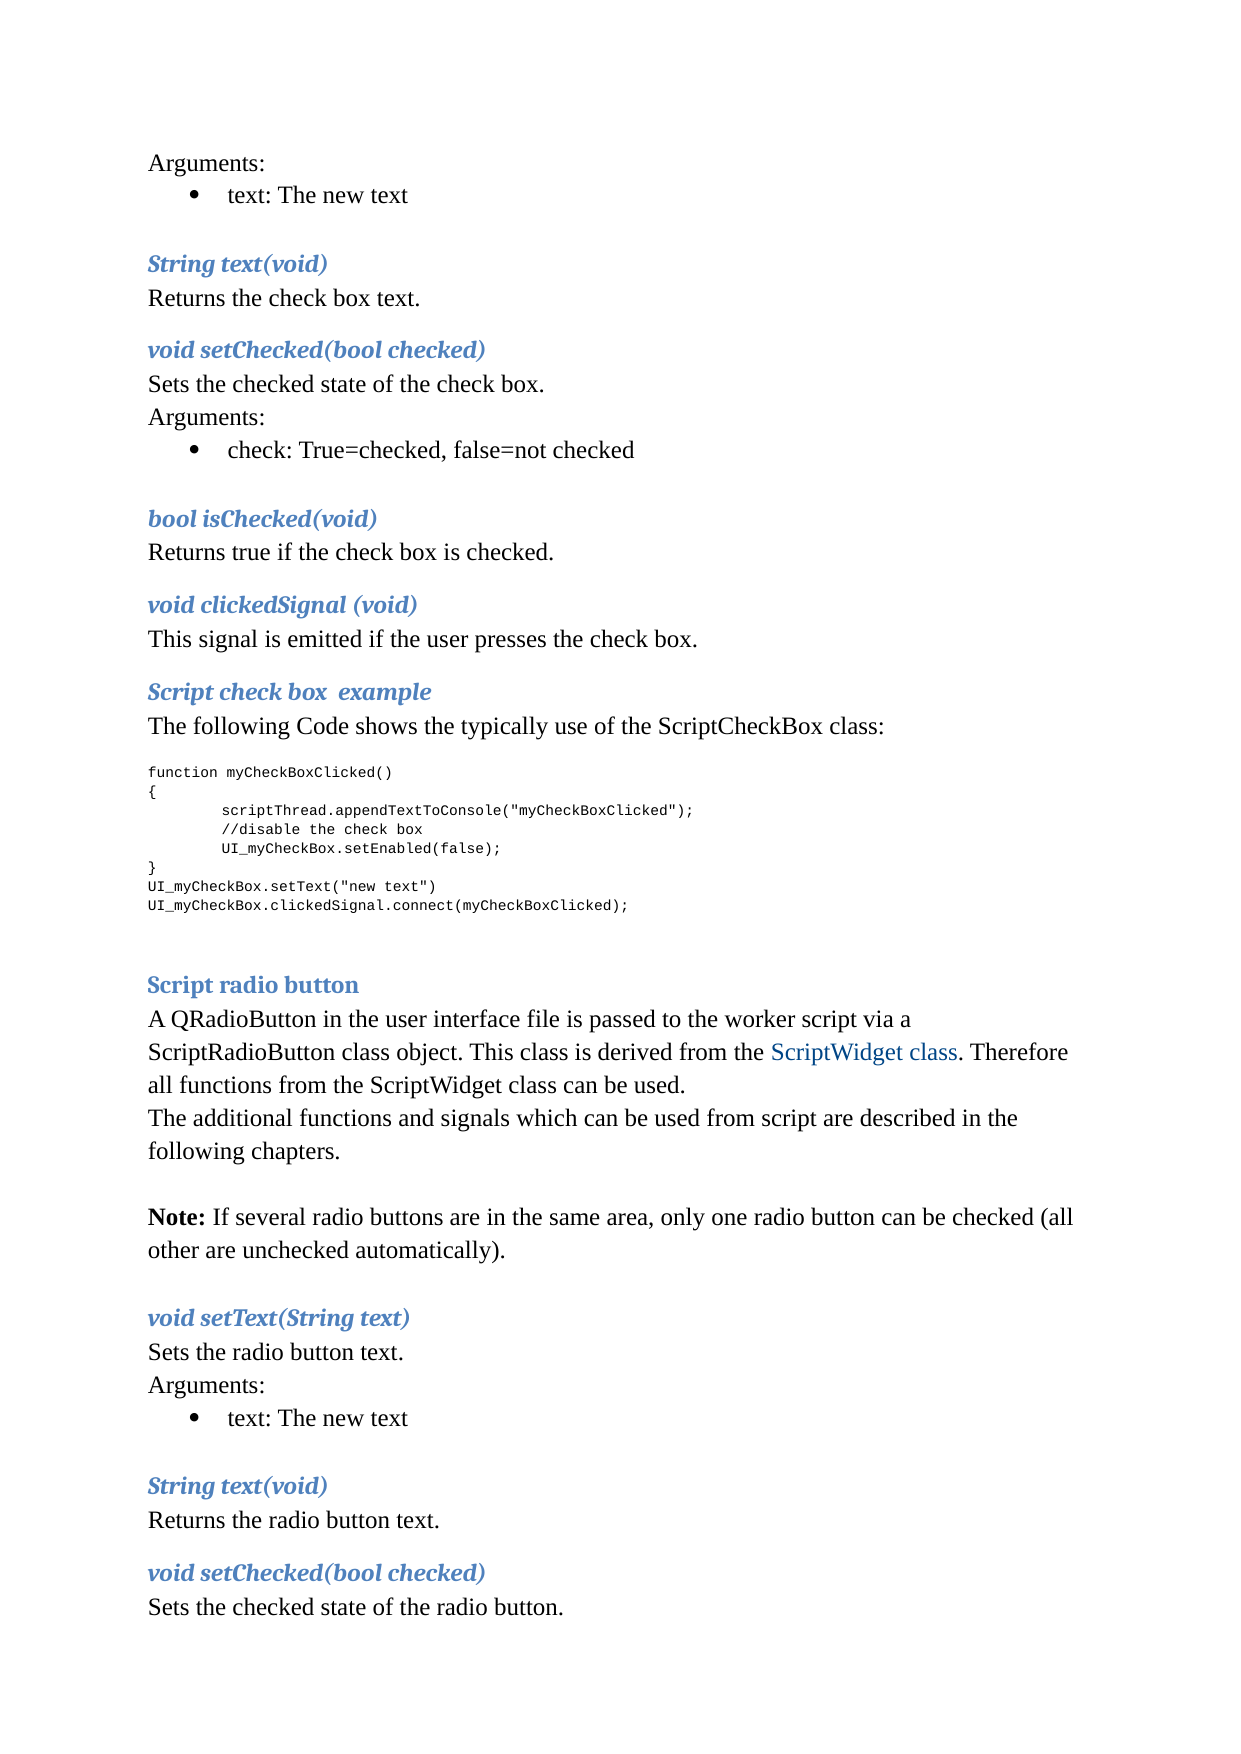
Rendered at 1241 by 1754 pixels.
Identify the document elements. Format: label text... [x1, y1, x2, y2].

subtitle String text(void) [148, 1472, 1093, 1501]
text Returns the radio button text. [148, 1505, 1093, 1533]
text This signal is emitted if the user presses the check box. [148, 624, 1093, 653]
text Returns true if the check box is checked. [148, 537, 1093, 566]
text Note: If several radio buttons are in the same area, only one radio button can be checked (all other are unchecked automatically). [148, 1202, 1093, 1263]
text Sets the radio button text. [148, 1337, 1093, 1366]
subtitle void setChecked(bool checked) [148, 1559, 1093, 1587]
text { [148, 784, 1093, 801]
subtitle String text(void) [148, 249, 1093, 278]
text A QRadioButton in the user interface file is passed to the worker script via a ScriptRadioButton class object. This class is derived from the ScriptWidget class. Therefore all functions from the ScriptWidget class can be used. [148, 1004, 1093, 1098]
text UI_myCheckBox.setEnabled(false); [148, 841, 1093, 857]
subtitle void setText(String text) [148, 1304, 1093, 1332]
text scriptThread.appendTextToConsole("myCheckBoxClicked"); [148, 803, 1093, 819]
subtitle Script radio button [148, 971, 1093, 999]
text UI_myCheckBox.setText("new text") [148, 879, 1093, 895]
subtitle bool isChecked(void) [148, 504, 1093, 533]
text UI_myCheckBox.clickedSignal.connect(myCheckBoxClicked); [148, 898, 1093, 914]
text } [148, 860, 1093, 876]
subtitle Script check box example [148, 678, 1093, 707]
list text: The new text [190, 181, 1093, 209]
text Returns the check box text. [148, 283, 1093, 311]
text Sets the checked state of the radio button. [148, 1592, 1093, 1620]
text The additional functions and signals which can be used from script are described in the following chapters. [148, 1103, 1093, 1164]
list text: The new text [190, 1403, 1093, 1432]
list check: True=checked, false=not checked [190, 436, 1093, 464]
subtitle void clickedSignal (void) [148, 591, 1093, 620]
text Arguments: [148, 1370, 1093, 1398]
text Arguments: [148, 402, 1093, 431]
subtitle void setChecked(bool checked) [148, 336, 1093, 365]
text The following Code shows the typically use of the ScriptCheckBox class: [148, 711, 1093, 740]
text Sets the checked state of the check box. [148, 369, 1093, 398]
text //disable the check box [148, 822, 1093, 838]
text function myCheckBoxClicked() [148, 765, 1093, 782]
text Arguments: [148, 148, 1093, 176]
